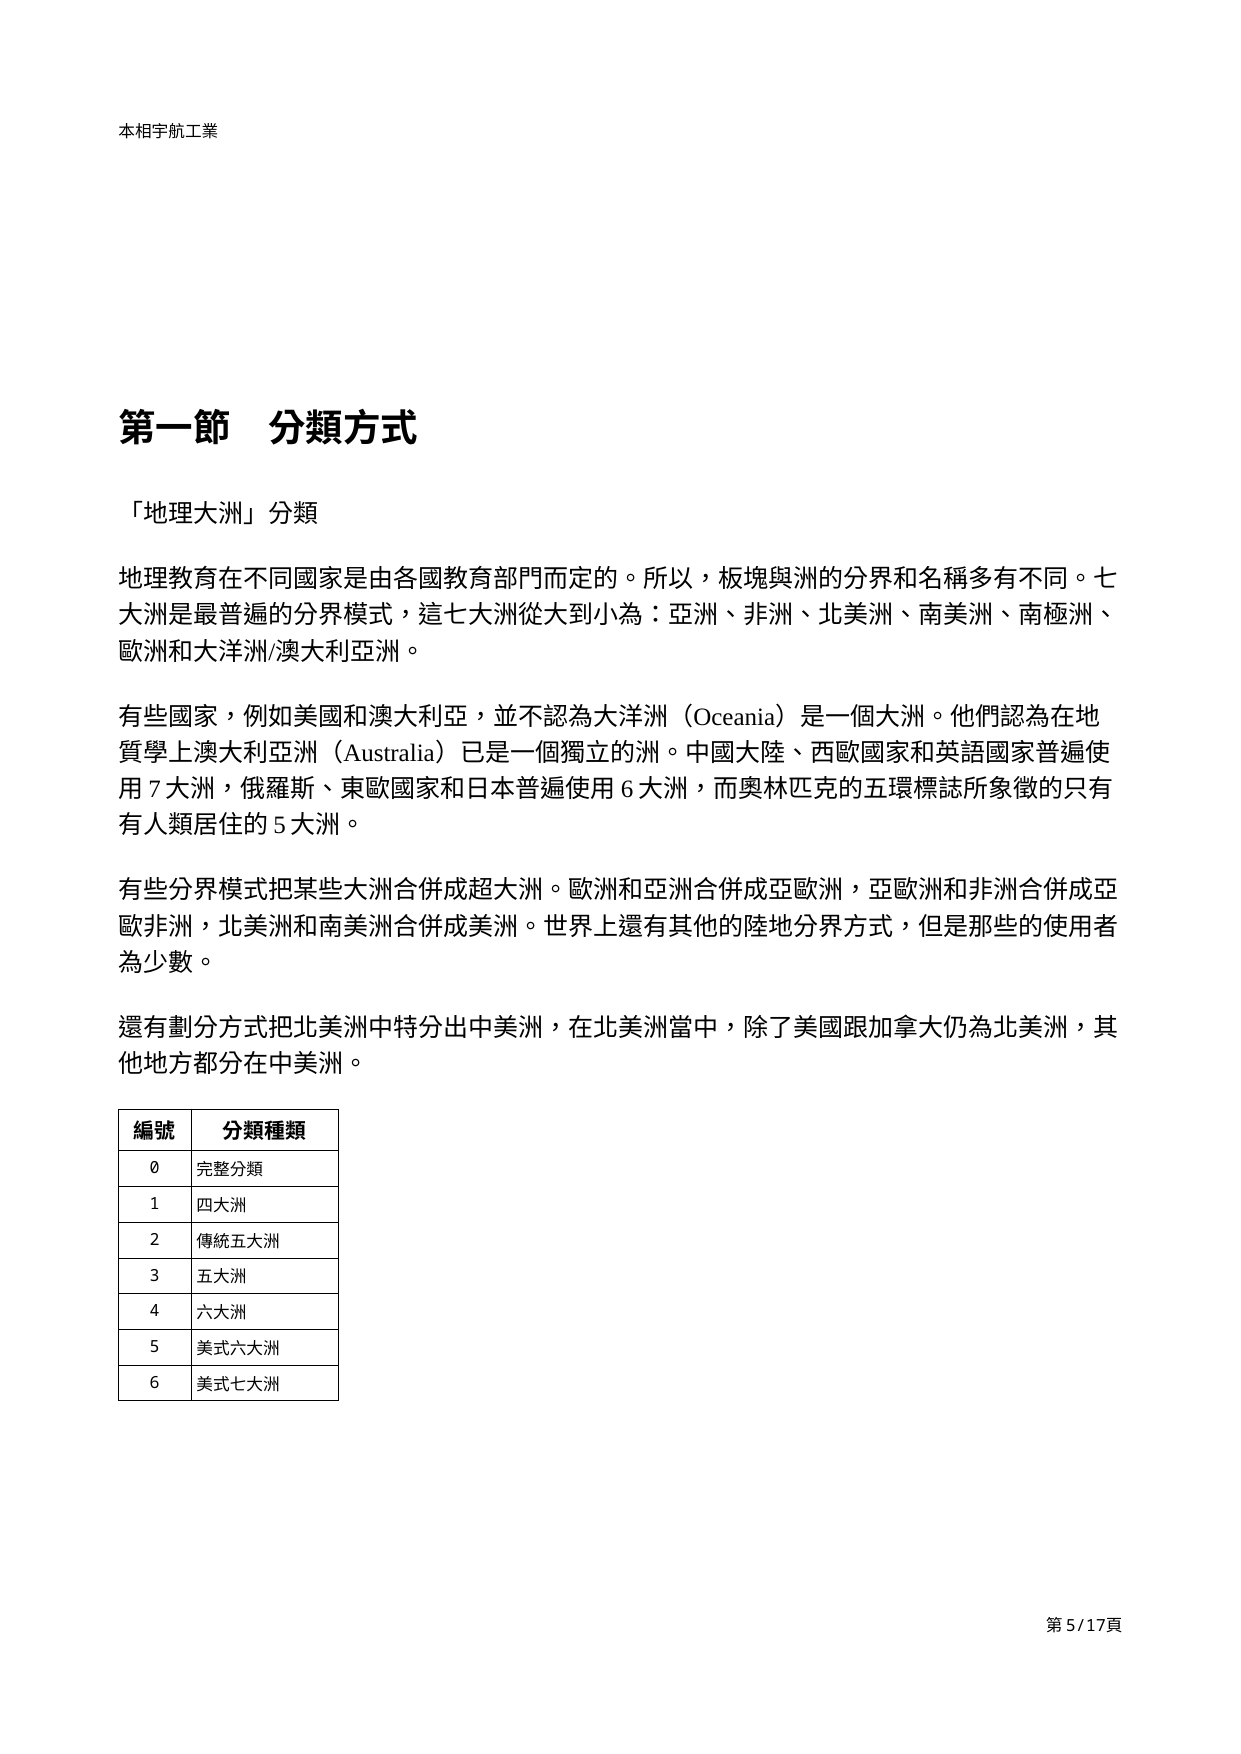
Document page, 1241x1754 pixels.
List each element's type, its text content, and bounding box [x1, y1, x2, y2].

table_cell 六大洲 [192, 1294, 338, 1329]
table_header 編號 [119, 1110, 191, 1150]
table_cell 4 [119, 1294, 191, 1329]
table_cell 四大洲 [192, 1187, 338, 1222]
table_header 分類種類 [192, 1110, 338, 1150]
table_cell 0 [119, 1151, 191, 1186]
table_cell 6 [119, 1366, 191, 1400]
text 「地理大洲」分類 [118, 493, 1122, 530]
table_cell 2 [119, 1223, 191, 1257]
table_cell 完整分類 [192, 1151, 338, 1186]
table_cell 3 [119, 1259, 191, 1293]
table_cell 美式七大洲 [192, 1366, 338, 1400]
text 有些分界模式把某些大洲合併成超大洲。歐洲和亞洲合併成亞歐洲，亞歐洲和非洲合併成亞歐非洲，北美洲和南美洲合併成美洲。世界上還有其他的陸地分界方式，但是那些的使用者為少數。 [118, 870, 1122, 978]
table_cell 5 [119, 1330, 191, 1365]
table_cell 1 [119, 1187, 191, 1222]
text 還有劃分方式把北美洲中特分出中美洲，在北美洲當中，除了美國跟加拿大仍為北美洲，其他地方都分在中美洲。 [118, 1007, 1122, 1080]
subtitle 第一節 分類方式 [118, 398, 1122, 452]
table_cell 美式六大洲 [192, 1330, 338, 1365]
table_cell 五大洲 [192, 1259, 338, 1293]
table_cell 傳統五大洲 [192, 1223, 338, 1257]
text 地理教育在不同國家是由各國教育部門而定的。所以，板塊與洲的分界和名稱多有不同。七大洲是最普遍的分界模式，這七大洲從大到小為：亞洲、非洲、北美洲、南美洲、南極洲、歐洲和大洋洲/澳大利亞洲。 [118, 558, 1122, 667]
text 有些國家，例如美國和澳大利亞，並不認為大洋洲（Oceania）是一個大洲。他們認為在地質學上澳大利亞洲（Australia）已是一個獨立的洲。中國大陸、西歐國家和英語國家普遍使用7大洲，俄羅斯、東歐國家和日本普遍使用6大洲，而奧林匹克的五環標誌所象徵的只有有人類居住的5大洲。 [118, 696, 1122, 841]
